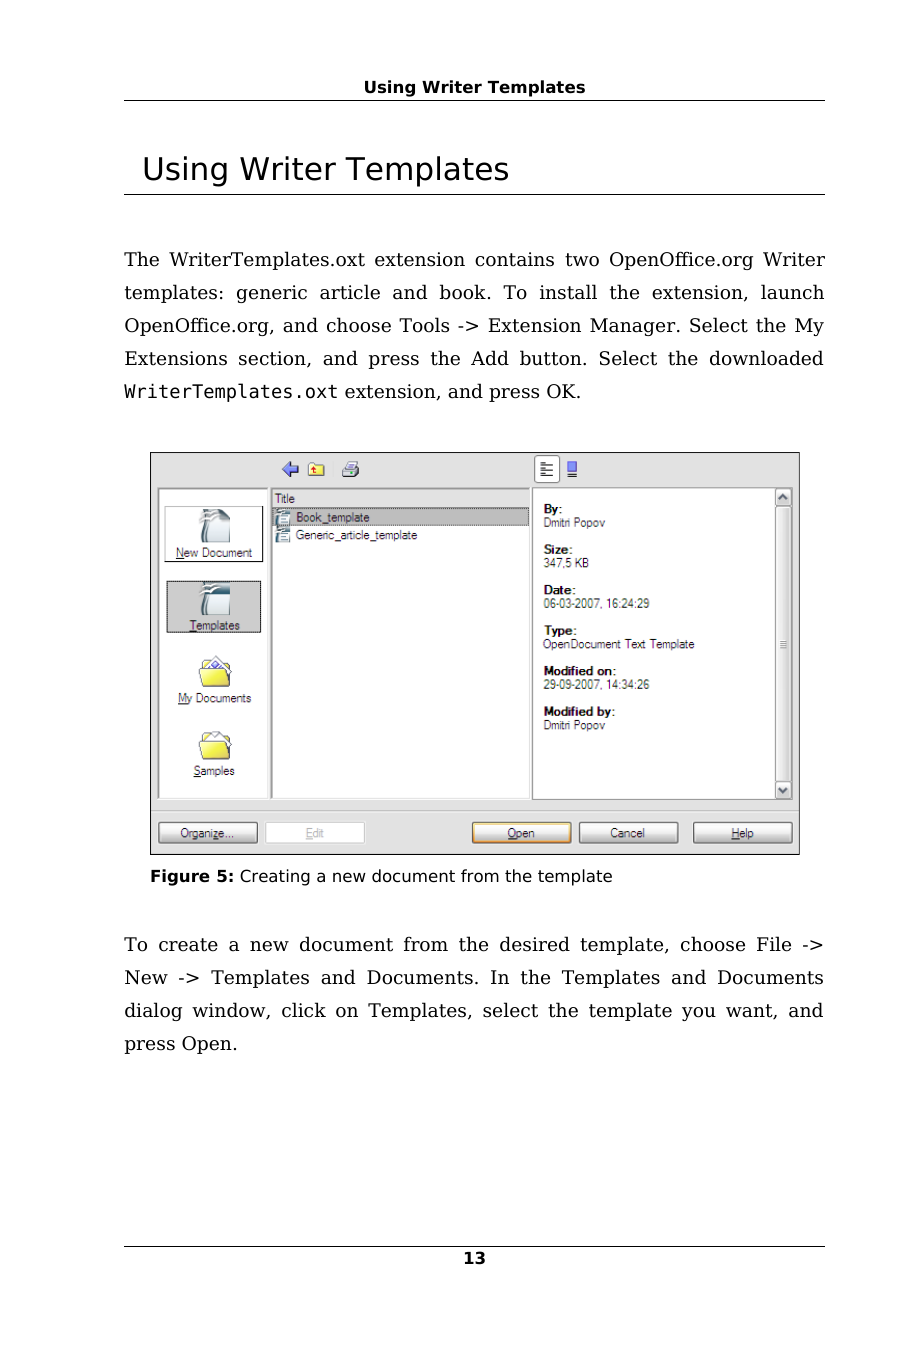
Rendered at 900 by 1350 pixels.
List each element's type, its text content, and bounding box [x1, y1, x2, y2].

picture [150, 452, 800, 855]
subtitle Using Writer Templates [124, 134, 825, 194]
text To create a new document from the desired template, choose File -> New -> Templates and Documents. In the Templates and Documents dialog window, click on Templates, select the template you want, and press Open. [124, 934, 825, 1055]
text The WriterTemplates.oxt extension contains two OpenOffice.org Writer templates: generic article and book. To install the extension, launch OpenOffice.org, and choose Tools -> Extension Manager. Select the My Extensions section, and press the Add button. Select the downloaded WriterTemplates.oxt extension, and press OK. [124, 249, 825, 402]
text Figure 5: Creating a new document from the template [150, 855, 799, 886]
